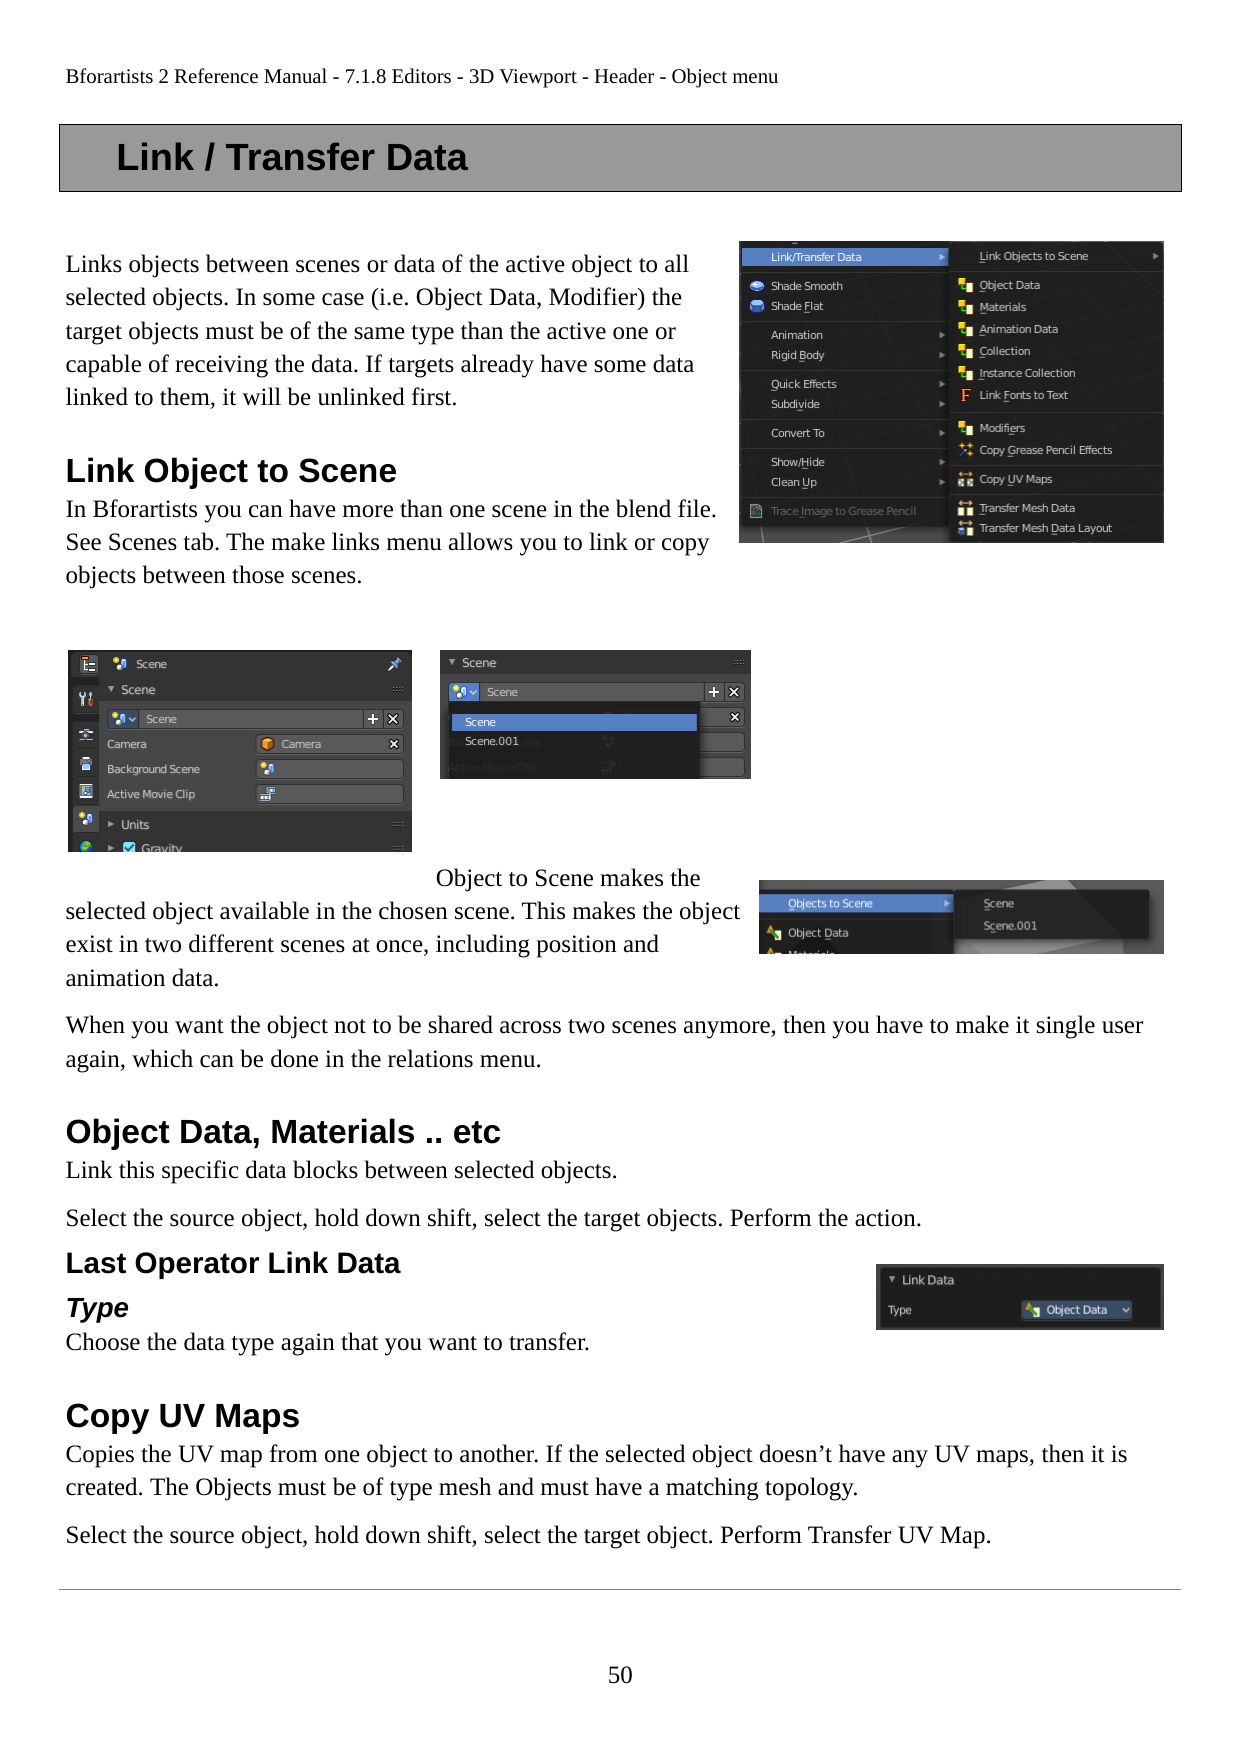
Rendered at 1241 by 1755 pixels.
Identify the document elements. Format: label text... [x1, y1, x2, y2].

text In Bforartists you can have more than one scene in the blend file. See Scenes tab. The make links menu allows you to link or copy objects between those scenes. [59, 489, 1181, 589]
subtitle Type [59, 1286, 876, 1322]
text When you want the object not to be shared across two scenes anymore, then you have to make it single user again, which can be done in the relations menu. [59, 1005, 1181, 1072]
picture [876, 1264, 1164, 1330]
text Links objects between scenes or data of the active object to all selected objects. In some case (i.e. Object Data, Modifier) the target objects must be of the same type than the active one or capable of receiving the data. If targets already have some data linked to them, it will be unlinked first. [59, 244, 739, 411]
text Object to Scene makes the selected object available in the chosen scene. This makes the object exist in two different scenes at once, including position and animation data. [59, 858, 1181, 991]
picture [759, 880, 1164, 954]
subtitle [1164, 1286, 1181, 1322]
subtitle Object Data, Materials .. etc [59, 1107, 1181, 1150]
text Select the source object, hold down shift, select the target object. Perform Transfer UV Map. [59, 1515, 1181, 1555]
picture [739, 241, 1164, 543]
subtitle Copy UV Maps [59, 1391, 1181, 1434]
text Copies the UV map from one object to another. If the selected object doesn’t have any UV maps, then it is created. The Objects must be of type mesh and must have a matching topology. [59, 1434, 1181, 1501]
picture [68, 650, 412, 852]
text Choose the data type again that you want to transfer. [59, 1322, 1181, 1356]
table_header Link / Transfer Data [60, 125, 1181, 191]
text Link this specific data blocks between selected objects. [59, 1150, 1181, 1184]
text Select the source object, hold down shift, select the target objects. Perform the action. [59, 1198, 1181, 1232]
subtitle Last Operator Link Data [59, 1240, 1181, 1279]
subtitle Link Object to Scene [59, 446, 739, 489]
subtitle [1164, 446, 1181, 489]
picture [440, 650, 751, 779]
